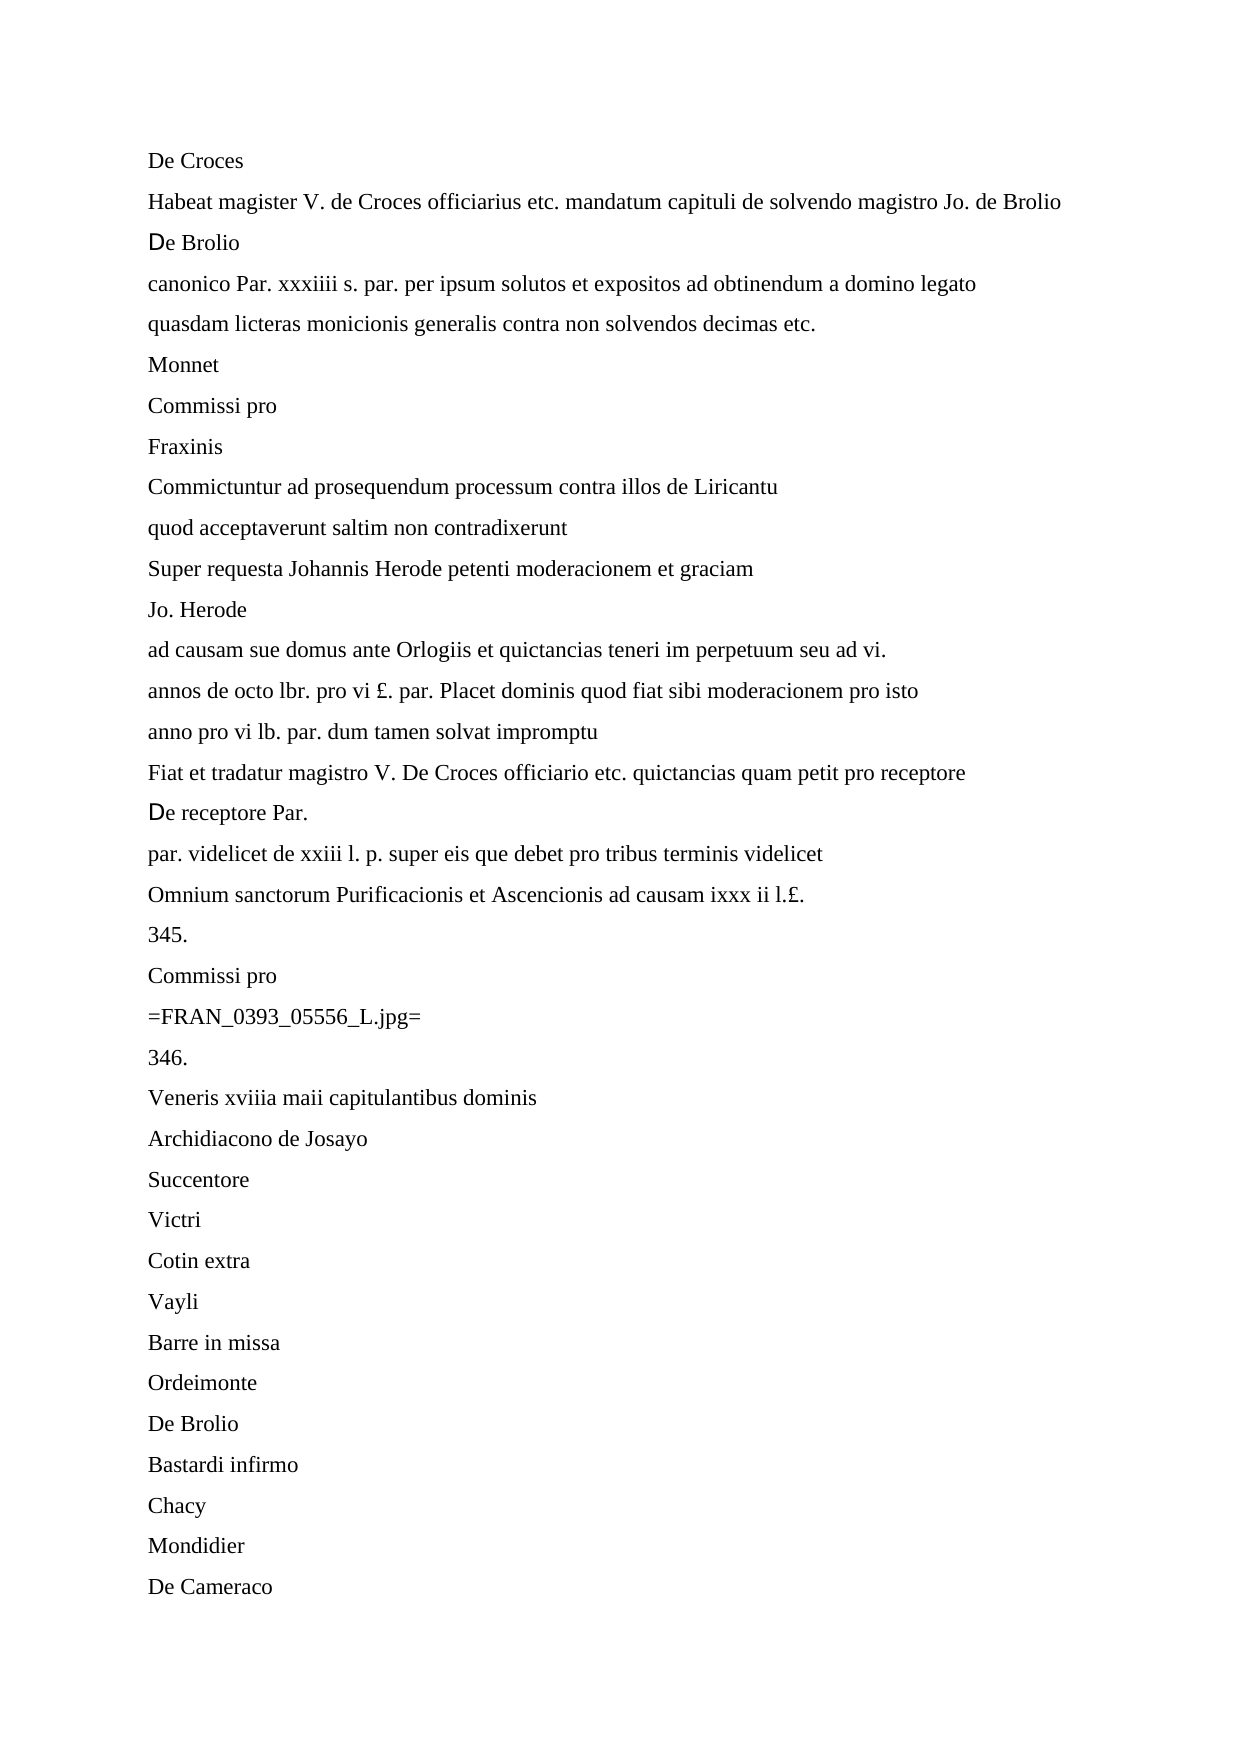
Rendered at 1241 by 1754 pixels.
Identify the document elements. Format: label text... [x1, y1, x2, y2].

text annos de octo lbr. pro vi £. par. Placet dominis quod fiat sibi moderacionem pro isto [148, 677, 1093, 703]
text ad causam sue domus ante Orlogiis et quictancias teneri im perpetuum seu ad vi. [148, 636, 1093, 663]
text Mondidier [148, 1532, 1093, 1559]
text Cotin extra [148, 1247, 1093, 1274]
text 345. [148, 921, 1093, 948]
text Bastardi infirmo [148, 1451, 1093, 1477]
text Commissi pro [148, 392, 1093, 418]
text Commictuntur ad prosequendum processum contra illos de Liricantu [148, 473, 1093, 500]
text ᗞe receptore Par. [148, 799, 1093, 826]
text Monnet [148, 351, 1093, 378]
text par. videlicet de xxiii l. p. super eis que debet pro tribus terminis videlicet [148, 840, 1093, 866]
text Ordeimonte [148, 1369, 1093, 1396]
text Vayli [148, 1288, 1093, 1314]
text Victri [148, 1207, 1093, 1233]
text =FRAN_0393_05556_L.jpg= [148, 1003, 1093, 1029]
text anno pro vi lb. par. dum tamen solvat impromptu [148, 718, 1093, 744]
text Omnium sanctorum Purificacionis et Ascencionis ad causam ixxx ii l.£. [148, 881, 1093, 907]
text 346. [148, 1044, 1093, 1070]
text ᗞe Brolio [148, 229, 1093, 255]
text quod acceptaverunt saltim non contradixerunt [148, 514, 1093, 541]
text De Brolio [148, 1410, 1093, 1437]
text Barre in missa [148, 1329, 1093, 1355]
text Succentore [148, 1166, 1093, 1192]
text De Cameraco [148, 1573, 1093, 1599]
text De Croces [148, 148, 1093, 174]
text Super requesta Johannis Herode petenti moderacionem et graciam [148, 555, 1093, 581]
text Fiat et tradatur magistro V. De Croces officiario etc. quictancias quam petit pro receptore [148, 758, 1093, 785]
text quasdam licteras monicionis generalis contra non solvendos decimas etc. [148, 311, 1093, 337]
text Fraxinis [148, 433, 1093, 459]
text canonico Par. xxxiiii s. par. per ipsum solutos et expositos ad obtinendum a domino legato [148, 270, 1093, 296]
text Jo. Herode [148, 596, 1093, 622]
text Archidiacono de Josayo [148, 1125, 1093, 1151]
text Veneris xviiia maii capitulantibus dominis [148, 1084, 1093, 1111]
text Commissi pro [148, 962, 1093, 988]
text Habeat magister V. de Croces officiarius etc. mandatum capituli de solvendo magistro Jo. de Brolio [148, 188, 1093, 215]
text Chacy [148, 1492, 1093, 1518]
